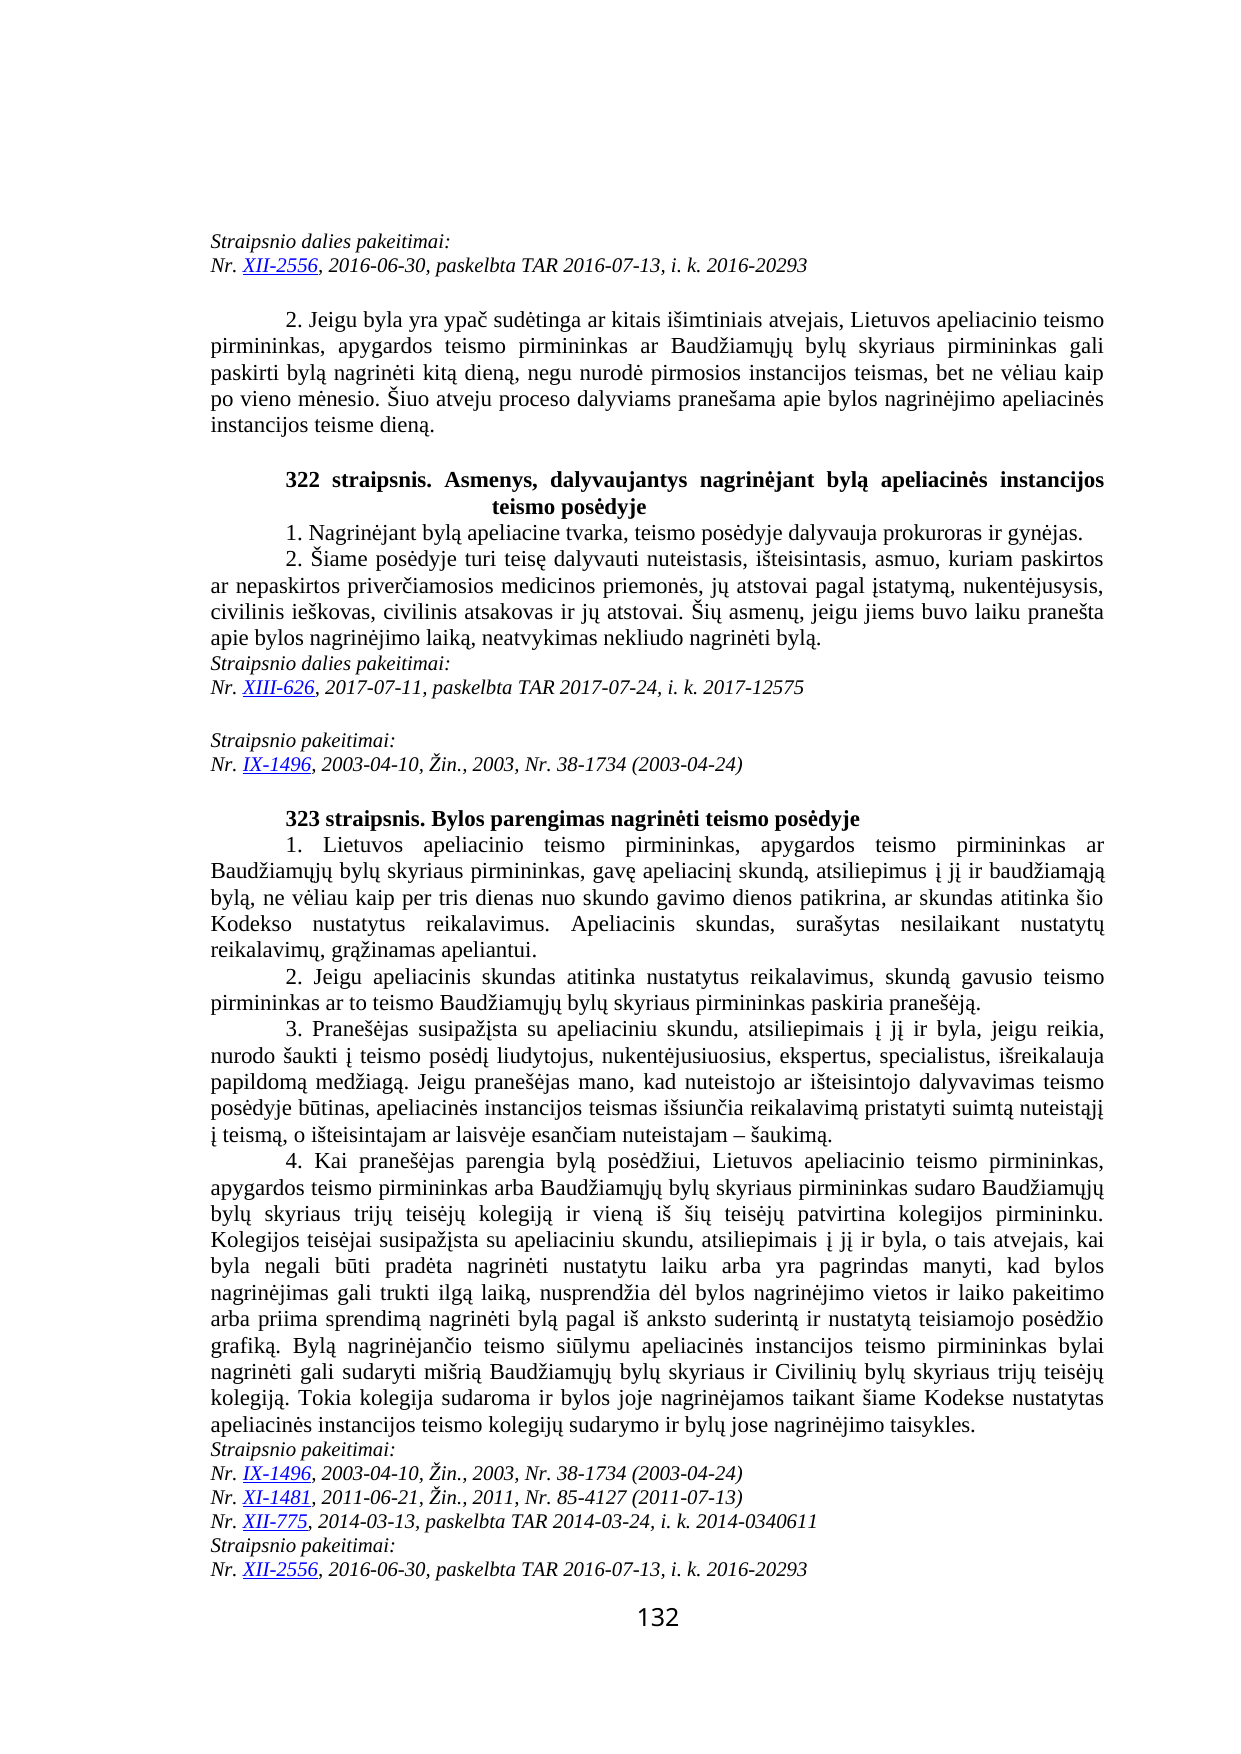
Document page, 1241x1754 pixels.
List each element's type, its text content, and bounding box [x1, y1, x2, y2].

text Straipsnio dalies pakeitimai: [210, 651, 1105, 675]
text Straipsnio pakeitimai: [210, 1437, 1105, 1461]
text Nr. XII-775, 2014-03-13, paskelbta TAR 2014-03-24, i. k. 2014-0340611 [210, 1509, 1105, 1533]
text Nr. IX-1496, 2003-04-10, Žin., 2003, Nr. 38-1734 (2003-04-24) [210, 1461, 1105, 1485]
text 322 straipsnis. Asmenys, dalyvaujantys nagrinėjant bylą apeliacinės instancijos teismo posėdyje [285, 466, 1105, 519]
text Straipsnio pakeitimai: [210, 1533, 1105, 1557]
text 323 straipsnis. Bylos parengimas nagrinėti teismo posėdyje [210, 804, 1105, 831]
text 1. Lietuvos apeliacinio teismo pirmininkas, apygardos teismo pirmininkas ar Baudžiamųjų bylų skyriaus pirmininkas, gavę apeliacinį skundą, atsiliepimus į jį ir baudžiamąją bylą, ne vėliau kaip per tris dienas nuo skundo gavimo dienos patikrina, ar skundas atitinka šio Kodekso nustatytus reikalavimus. Apeliacinis skundas, surašytas nesilaikant nustatytų reikalavimų, grąžinamas apeliantui. [210, 831, 1105, 963]
text 2. Jeigu apeliacinis skundas atitinka nustatytus reikalavimus, skundą gavusio teismo pirmininkas ar to teismo Baudžiamųjų bylų skyriaus pirmininkas paskiria pranešėją. [210, 963, 1105, 1015]
text 1. Nagrinėjant bylą apeliacine tvarka, teismo posėdyje dalyvauja prokuroras ir gynėjas. [210, 519, 1105, 545]
text Straipsnio pakeitimai: [210, 728, 1105, 752]
text Nr. IX-1496, 2003-04-10, Žin., 2003, Nr. 38-1734 (2003-04-24) [210, 752, 1105, 776]
text Nr. XIII-626, 2017-07-11, paskelbta TAR 2017-07-24, i. k. 2017-12575 [210, 675, 1105, 699]
text 4. Kai pranešėjas parengia bylą posėdžiui, Lietuvos apeliacinio teismo pirmininkas, apygardos teismo pirmininkas arba Baudžiamųjų bylų skyriaus pirmininkas sudaro Baudžiamųjų bylų skyriaus trijų teisėjų kolegiją ir vieną iš šių teisėjų patvirtina kolegijos pirmininku. Kolegijos teisėjai susipažįsta su apeliaciniu skundu, atsiliepimais į jį ir byla, o tais atvejais, kai byla negali būti pradėta nagrinėti nustatytu laiku arba yra pagrindas manyti, kad bylos nagrinėjimas gali trukti ilgą laiką, nusprendžia dėl bylos nagrinėjimo vietos ir laiko pakeitimo arba priima sprendimą nagrinėti bylą pagal iš anksto suderintą ir nustatytą teisiamojo posėdžio grafiką. Bylą nagrinėjančio teismo siūlymu apeliacinės instancijos teismo pirmininkas bylai nagrinėti gali sudaryti mišrią Baudžiamųjų bylų skyriaus ir Civilinių bylų skyriaus trijų teisėjų kolegiją. Tokia kolegija sudaroma ir bylos joje nagrinėjamos taikant šiame Kodekse nustatytas apeliacinės instancijos teismo kolegijų sudarymo ir bylų jose nagrinėjimo taisykles. [210, 1147, 1105, 1437]
text 2. Jeigu byla yra ypač sudėtinga ar kitais išimtiniais atvejais, Lietuvos apeliacinio teismo pirmininkas, apygardos teismo pirmininkas ar Baudžiamųjų bylų skyriaus pirmininkas gali paskirti bylą nagrinėti kitą dieną, negu nurodė pirmosios instancijos teismas, bet ne vėliau kaip po vieno mėnesio. Šiuo atveju proceso dalyviams pranešama apie bylos nagrinėjimo apeliacinės instancijos teisme dieną. [210, 306, 1105, 438]
text 2. Šiame posėdyje turi teisę dalyvauti nuteistasis, išteisintasis, asmuo, kuriam paskirtos ar nepaskirtos priverčiamosios medicinos priemonės, jų atstovai pagal įstatymą, nukentėjusysis, civilinis ieškovas, civilinis atsakovas ir jų atstovai. Šių asmenų, jeigu jiems buvo laiku pranešta apie bylos nagrinėjimo laiką, neatvykimas nekliudo nagrinėti bylą. [210, 545, 1105, 651]
text Nr. XII-2556, 2016-06-30, paskelbta TAR 2016-07-13, i. k. 2016-20293 [210, 1557, 1105, 1581]
text Straipsnio dalies pakeitimai: [210, 229, 1105, 253]
text Nr. XI-1481, 2011-06-21, Žin., 2011, Nr. 85-4127 (2011-07-13) [210, 1485, 1105, 1509]
text Nr. XII-2556, 2016-06-30, paskelbta TAR 2016-07-13, i. k. 2016-20293 [210, 253, 1105, 277]
text 3. Pranešėjas susipažįsta su apeliaciniu skundu, atsiliepimais į jį ir byla, jeigu reikia, nurodo šaukti į teismo posėdį liudytojus, nukentėjusiuosius, ekspertus, specialistus, išreikalauja papildomą medžiagą. Jeigu pranešėjas mano, kad nuteistojo ar išteisintojo dalyvavimas teismo posėdyje būtinas, apeliacinės instancijos teismas išsiunčia reikalavimą pristatyti suimtą nuteistąjį į teismą, o išteisintajam ar laisvėje esančiam nuteistajam – šaukimą. [210, 1015, 1105, 1147]
